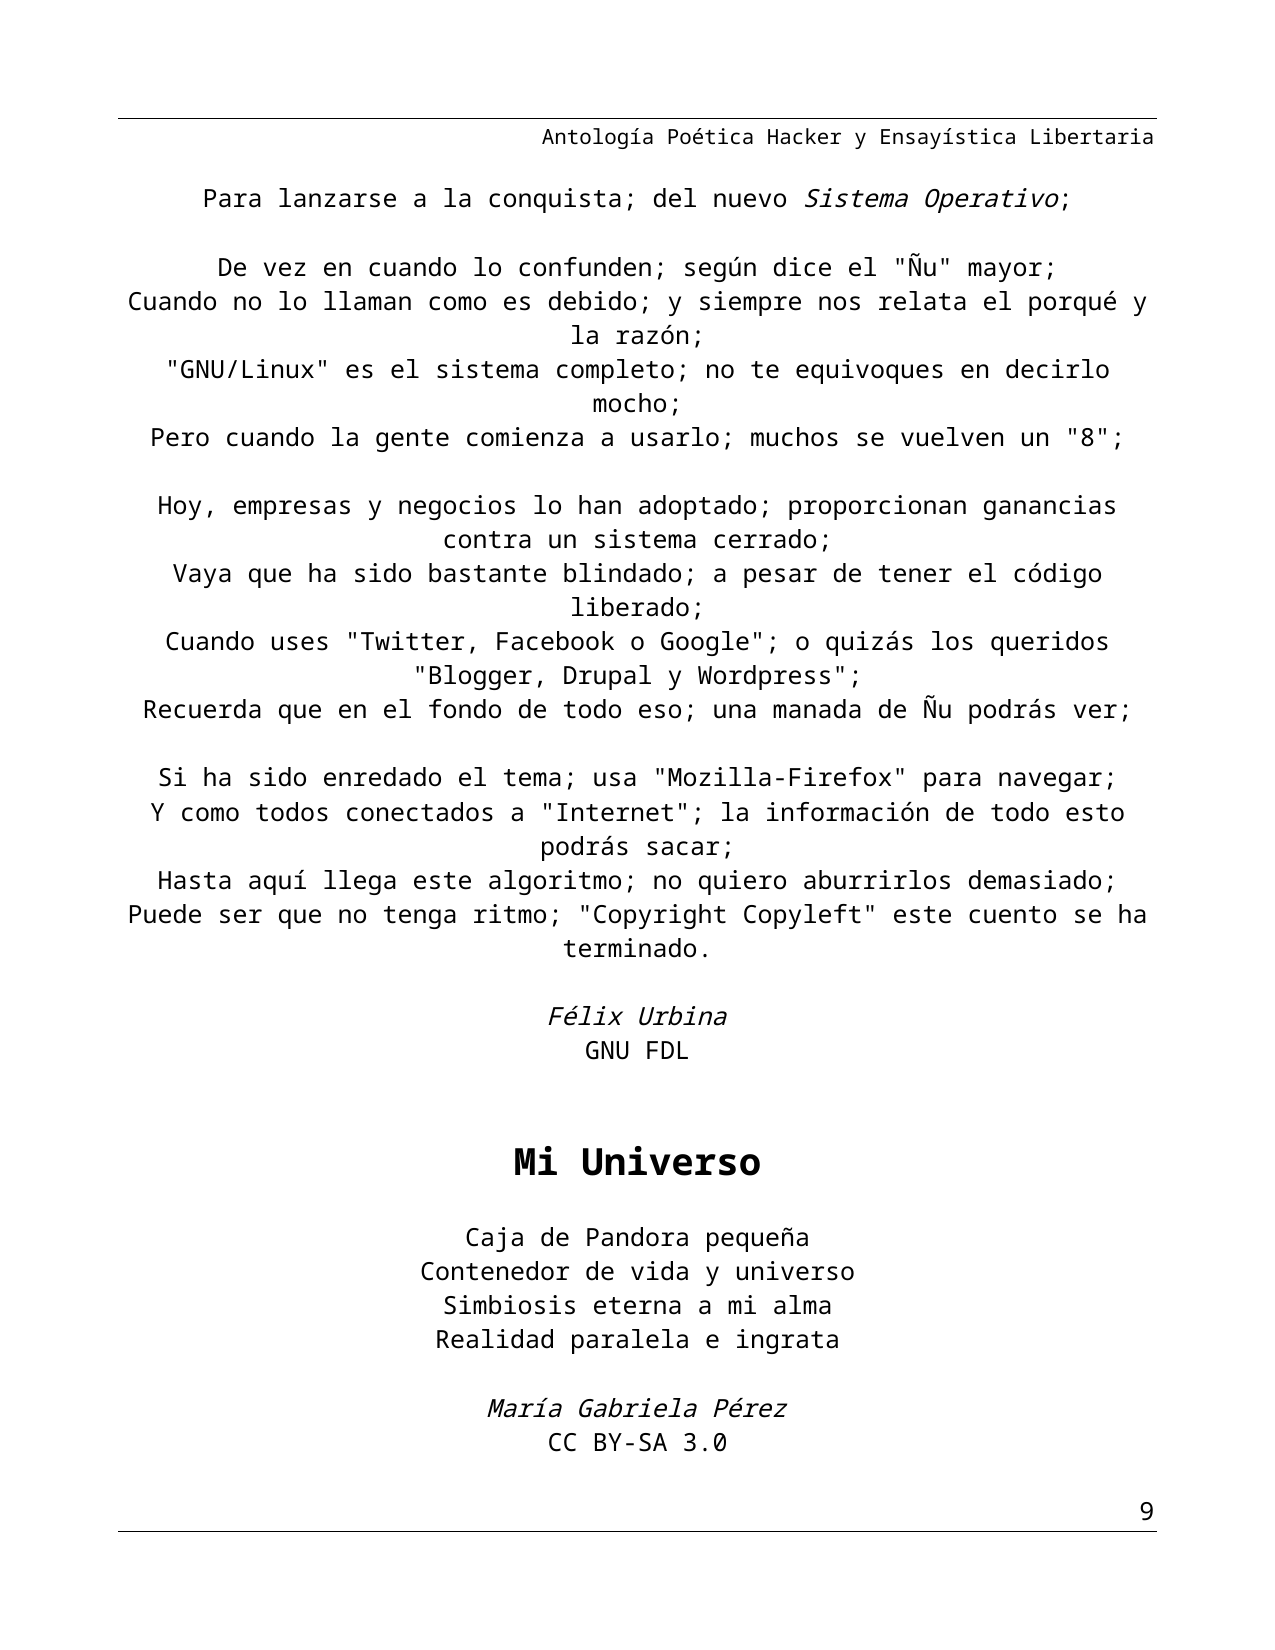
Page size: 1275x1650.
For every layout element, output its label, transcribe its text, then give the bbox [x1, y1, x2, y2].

text María Gabriela Pérez [121, 1390, 1154, 1424]
text Cuando no lo llaman como es debido; y siempre nos relata el porqué y la razón; [121, 283, 1154, 351]
text Vaya que ha sido bastante blindado; a pesar de tener el código liberado; [121, 556, 1154, 624]
text Hoy, empresas y negocios lo han adoptado; proporcionan ganancias [121, 488, 1154, 522]
text De vez en cuando lo confunden; según dice el "Ñu" mayor; [121, 249, 1154, 283]
text Puede ser que no tenga ritmo; "Copyright Copyleft" este cuento se ha terminado. [121, 896, 1154, 964]
text Contenedor de vida y universo [121, 1254, 1154, 1288]
text Recuerda que en el fondo de todo eso; una manada de Ñu podrás ver; [121, 692, 1154, 726]
text Cuando uses "Twitter, Facebook o Google"; o quizás los queridos [121, 624, 1154, 658]
text Para lanzarse a la conquista; del nuevo Sistema Operativo; [121, 181, 1154, 215]
text GNU FDL [121, 1033, 1154, 1067]
text contra un sistema cerrado; [121, 522, 1154, 556]
text "GNU/Linux" es el sistema completo; no te equivoques en decirlo mocho; [121, 351, 1154, 419]
text Pero cuando la gente comienza a usarlo; muchos se vuelven un "8"; [121, 419, 1154, 453]
text CC BY-SA 3.0 [121, 1424, 1154, 1458]
text Caja de Pandora pequeña [121, 1220, 1154, 1254]
text Y como todos conectados a "Internet"; la información de todo esto podrás sacar; [121, 794, 1154, 862]
text Félix Urbina [121, 998, 1154, 1033]
text Mi Universo [121, 1135, 1154, 1186]
text Simbiosis eterna a mi alma [121, 1288, 1154, 1322]
text Realidad paralela e ingrata [121, 1322, 1154, 1356]
text Hasta aquí llega este algoritmo; no quiero aburrirlos demasiado; [121, 862, 1154, 896]
text "Blogger, Drupal y Wordpress"; [121, 658, 1154, 692]
text Si ha sido enredado el tema; usa "Mozilla-Firefox" para navegar; [121, 760, 1154, 794]
